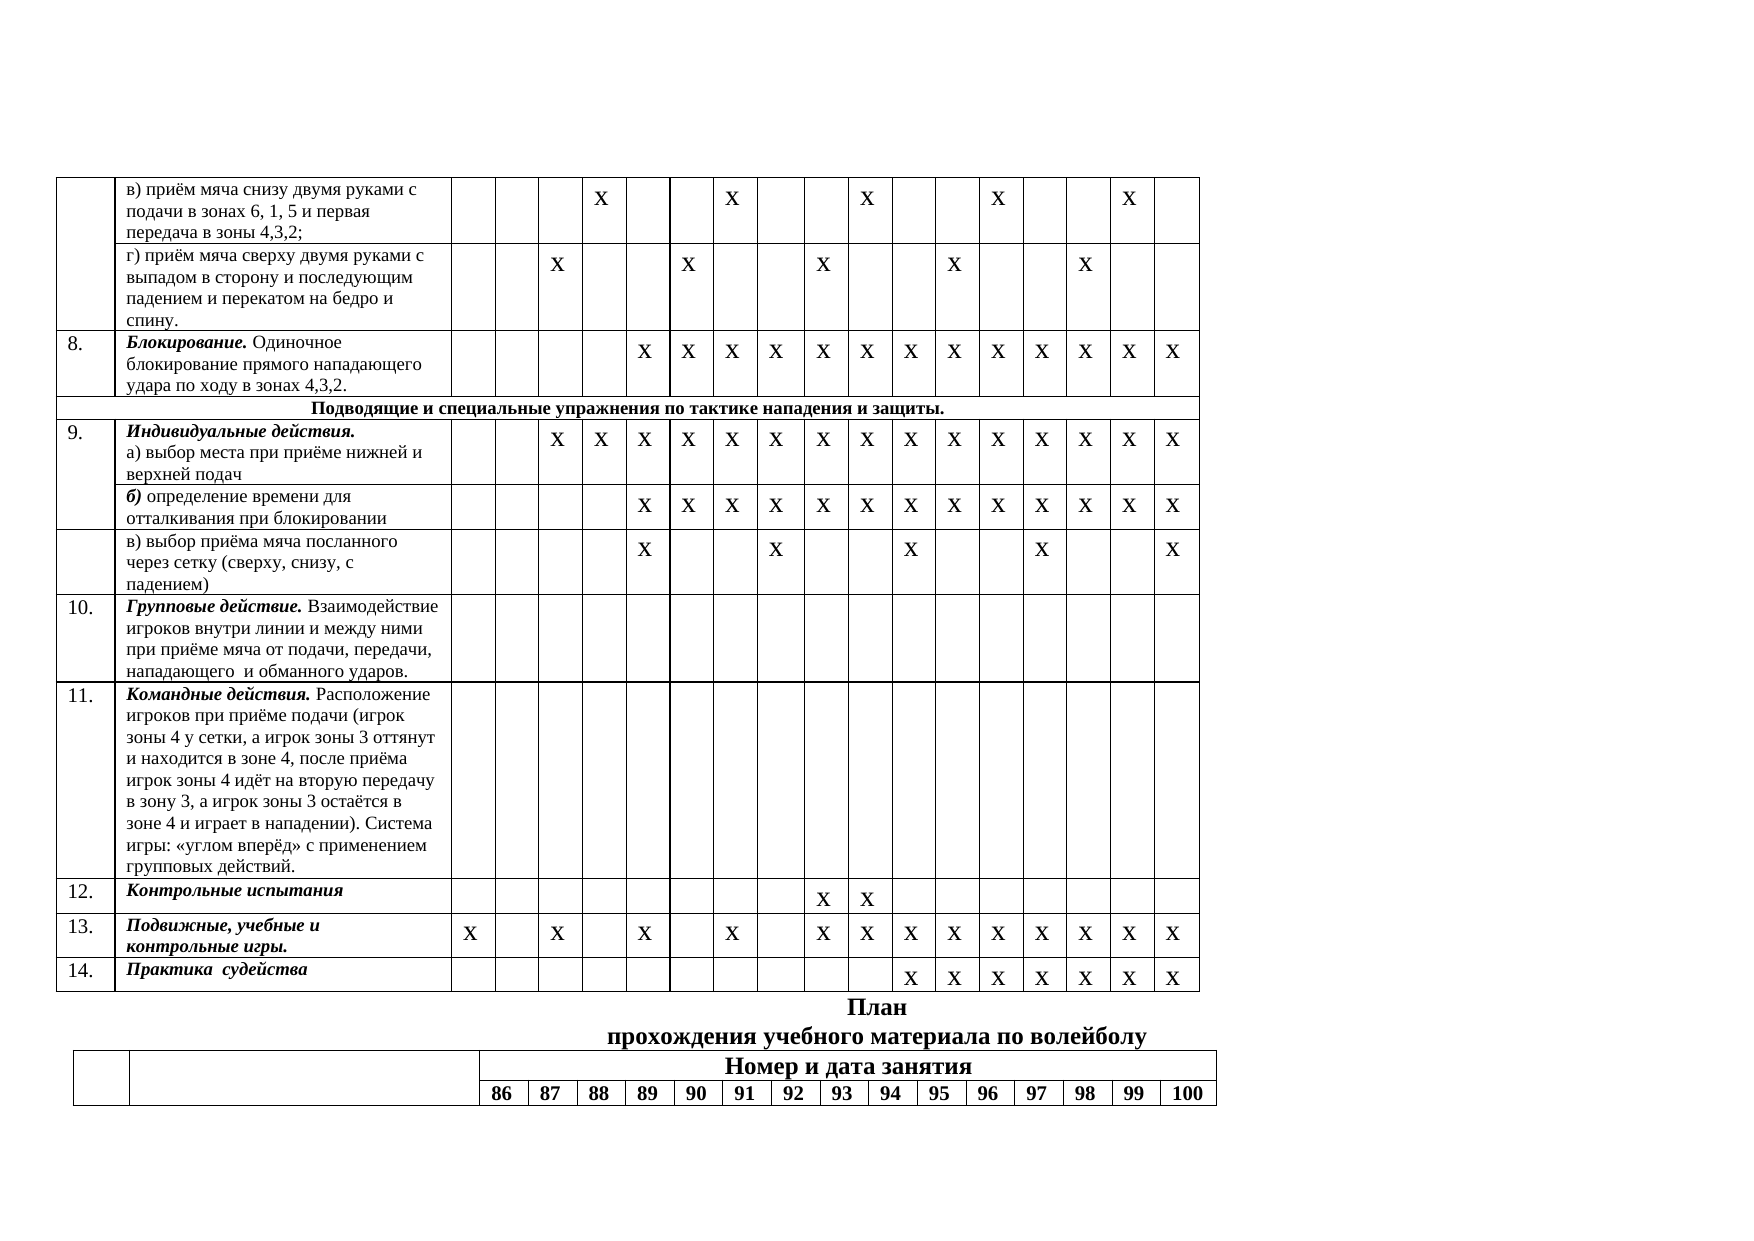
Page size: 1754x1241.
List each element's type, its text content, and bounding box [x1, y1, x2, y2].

table_header Номер и дата занятия [480, 1051, 1216, 1079]
table_cell х [1111, 331, 1154, 396]
table_cell [805, 595, 848, 681]
table_cell х [980, 178, 1023, 243]
table_cell 87 [529, 1081, 577, 1105]
table_cell [758, 914, 804, 957]
table_cell х [714, 485, 757, 528]
table_cell [1155, 595, 1199, 681]
table_cell х [539, 244, 582, 330]
table_cell [1155, 879, 1199, 912]
table_cell х [1111, 958, 1154, 991]
table_cell [849, 958, 892, 991]
table_cell 92 [772, 1081, 820, 1105]
table_cell х [849, 178, 892, 243]
table_cell Подвижные, учебные и контрольные игры. [116, 914, 451, 957]
table_cell в) приём мяча снизу двумя руками с подачи в зонах 6, 1, 5 и первая передача в зоны 4,3,2; [116, 178, 451, 243]
table_cell [496, 683, 538, 878]
table_cell х [758, 331, 804, 396]
table_cell [1024, 683, 1066, 878]
table_cell [980, 595, 1023, 681]
table_cell [714, 879, 757, 912]
table_cell [452, 331, 495, 396]
table_cell 93 [821, 1081, 868, 1105]
table_cell х [805, 331, 848, 396]
table_cell х [1111, 420, 1154, 484]
table_cell х [936, 485, 979, 528]
table_cell х [893, 958, 935, 991]
table_cell 99 [1113, 1081, 1160, 1105]
table_cell х [980, 331, 1023, 396]
table_cell х [758, 485, 804, 528]
table_cell х [849, 331, 892, 396]
table_cell Групповые действие. Взаимодействие игроков внутри линии и между ними при приёме мяча от подачи, передачи, нападающего и обманного ударов. [116, 595, 451, 681]
table_cell х [1111, 914, 1154, 957]
table_cell [1111, 595, 1154, 681]
table_cell [627, 958, 669, 991]
table_cell 100 [1161, 1081, 1216, 1105]
table_cell [671, 178, 713, 243]
text План [118, 992, 1636, 1021]
table_cell [583, 879, 626, 912]
table_cell х [1111, 178, 1154, 243]
table_cell [849, 683, 892, 878]
table_cell х [539, 914, 582, 957]
table_cell [627, 595, 669, 681]
table_cell х [936, 914, 979, 957]
table_cell Блокирование. Одиночное блокирование прямого нападающего удара по ходу в зонах 4,3,2. [116, 331, 451, 396]
table_cell [980, 244, 1023, 330]
table_cell [539, 178, 582, 243]
table_cell х [849, 420, 892, 484]
table_cell 86 [480, 1081, 528, 1105]
table_cell [671, 914, 713, 957]
table_cell 98 [1064, 1081, 1112, 1105]
table_cell [805, 178, 848, 243]
table_cell х [1024, 485, 1066, 528]
table_cell х [1067, 331, 1110, 396]
table_cell [583, 244, 626, 330]
table_cell х [671, 420, 713, 484]
table_cell [1067, 683, 1110, 878]
table_cell х [936, 244, 979, 330]
table_cell [539, 595, 582, 681]
table_cell Подводящие и специальные упражнения по тактике нападения и защиты. [57, 397, 1199, 418]
table_cell х [849, 879, 892, 912]
table_cell 14. [57, 958, 114, 991]
table_cell х [1024, 958, 1066, 991]
table_header [130, 1051, 479, 1105]
table_cell [496, 530, 538, 594]
table_cell [936, 530, 979, 594]
table_cell х [893, 530, 935, 594]
table_header [74, 1051, 129, 1105]
table_cell х [671, 485, 713, 528]
table_cell х [758, 530, 804, 594]
table_cell х [893, 420, 935, 484]
table_cell 91 [723, 1081, 771, 1105]
table_cell х [980, 485, 1023, 528]
table_cell [1067, 178, 1110, 243]
table_cell х [1155, 530, 1199, 594]
table_cell х [714, 178, 757, 243]
table_cell х [849, 485, 892, 528]
table_cell х [1067, 485, 1110, 528]
table_cell [805, 530, 848, 594]
table_cell [849, 595, 892, 681]
table_cell [539, 485, 582, 528]
table_cell [758, 879, 804, 912]
table_cell 96 [967, 1081, 1014, 1105]
table_cell х [627, 331, 669, 396]
table_cell х [583, 178, 626, 243]
table_cell х [1024, 530, 1066, 594]
table_cell [1155, 683, 1199, 878]
table_cell х [671, 331, 713, 396]
table_cell [936, 683, 979, 878]
table_cell [539, 879, 582, 912]
table_cell [627, 683, 669, 878]
table_cell х [714, 914, 757, 957]
table_cell б) определение времени для отталкивания при блокировании [116, 485, 451, 528]
table_cell х [627, 530, 669, 594]
table_cell х [893, 914, 935, 957]
table_cell х [893, 485, 935, 528]
table_cell [980, 683, 1023, 878]
table_cell [583, 595, 626, 681]
text прохождения учебного материала по волейболу [118, 1021, 1636, 1050]
table_cell [936, 879, 979, 912]
table_cell [539, 331, 582, 396]
table_cell 12. [57, 879, 114, 912]
table_cell [893, 683, 935, 878]
table_cell х [980, 420, 1023, 484]
table_cell [805, 958, 848, 991]
table_cell [496, 914, 538, 957]
table_cell [980, 879, 1023, 912]
table_cell [1111, 879, 1154, 912]
table_cell [583, 530, 626, 594]
table_cell [452, 683, 495, 878]
table_cell Контрольные испытания [116, 879, 451, 912]
table_cell [1111, 683, 1154, 878]
table_cell х [805, 914, 848, 957]
table_cell [714, 595, 757, 681]
table_cell [496, 331, 538, 396]
table_cell х [936, 958, 979, 991]
table_cell [758, 683, 804, 878]
table_cell [893, 879, 935, 912]
table_cell [452, 485, 495, 528]
table_cell 13. [57, 914, 114, 957]
table_cell х [1024, 331, 1066, 396]
table_cell в) выбор приёма мяча посланного через сетку (сверху, снизу, с падением) [116, 530, 451, 594]
table_cell [805, 683, 848, 878]
table_cell 88 [578, 1081, 625, 1105]
table_cell [1024, 879, 1066, 912]
table_cell [849, 244, 892, 330]
table_cell [57, 178, 114, 330]
table_cell [1067, 879, 1110, 912]
table_cell 9. [57, 420, 114, 528]
table_cell х [1155, 485, 1199, 528]
table_cell х [583, 420, 626, 484]
table_cell [936, 178, 979, 243]
table_cell [1024, 244, 1066, 330]
table_cell х [1067, 420, 1110, 484]
table_cell [1155, 244, 1199, 330]
table_cell 89 [626, 1081, 674, 1105]
table_cell [583, 331, 626, 396]
table_cell [452, 420, 495, 484]
table_cell х [1155, 914, 1199, 957]
table_cell [627, 244, 669, 330]
table_cell х [980, 958, 1023, 991]
table_cell х [714, 420, 757, 484]
table_cell [849, 530, 892, 594]
table_cell [714, 683, 757, 878]
table_cell [496, 958, 538, 991]
table_cell [539, 530, 582, 594]
table_cell 90 [675, 1081, 722, 1105]
table_cell х [671, 244, 713, 330]
table_cell [980, 530, 1023, 594]
table_cell [57, 530, 114, 594]
table_cell [496, 879, 538, 912]
table_cell [452, 879, 495, 912]
table_cell [583, 958, 626, 991]
table_cell х [627, 420, 669, 484]
table_cell х [539, 420, 582, 484]
table_cell [539, 683, 582, 878]
table_cell [671, 683, 713, 878]
table_cell х [1024, 420, 1066, 484]
table_cell 10. [57, 595, 114, 681]
table_cell х [1024, 914, 1066, 957]
table_cell [1111, 244, 1154, 330]
table_cell [496, 244, 538, 330]
table_cell [539, 958, 582, 991]
table_cell [936, 595, 979, 681]
table_cell х [627, 914, 669, 957]
table_cell х [849, 914, 892, 957]
table_cell [627, 178, 669, 243]
table_cell [893, 595, 935, 681]
table_cell [496, 420, 538, 484]
table_cell х [805, 485, 848, 528]
table_cell х [627, 485, 669, 528]
table_cell [1024, 178, 1066, 243]
table_cell х [980, 914, 1023, 957]
table_cell х [936, 331, 979, 396]
table_cell х [936, 420, 979, 484]
table_cell х [805, 244, 848, 330]
table_cell х [1155, 420, 1199, 484]
table_cell х [893, 331, 935, 396]
table_cell х [1155, 331, 1199, 396]
table_cell [1111, 530, 1154, 594]
table_cell [671, 595, 713, 681]
table_cell х [1111, 485, 1154, 528]
table_cell х [714, 331, 757, 396]
table_cell х [1067, 244, 1110, 330]
table_cell [893, 244, 935, 330]
table_cell [452, 530, 495, 594]
table_cell [671, 879, 713, 912]
table_cell Индивидуальные действия. а) выбор места при приёме нижней и верхней подач [116, 420, 451, 484]
table_cell [893, 178, 935, 243]
table_cell [714, 958, 757, 991]
table_cell 11. [57, 683, 114, 878]
table_cell [452, 178, 495, 243]
table_cell [583, 914, 626, 957]
table_cell х [452, 914, 495, 957]
table_cell [714, 244, 757, 330]
table_cell х [1155, 958, 1199, 991]
table_cell [671, 530, 713, 594]
table_cell [496, 485, 538, 528]
table_cell 97 [1015, 1081, 1063, 1105]
table_cell х [1067, 958, 1110, 991]
table_cell [1024, 595, 1066, 681]
table_cell 95 [918, 1081, 966, 1105]
table_cell х [805, 879, 848, 912]
table_cell Командные действия. Расположение игроков при приёме подачи (игрок зоны 4 у сетки, а игрок зоны 3 оттянут и находится в зоне 4, после приёма игрок зоны 4 идёт на вторую передачу в зону 3, а игрок зоны 3 остаётся в зоне 4 и играет в нападении). Система игры: «углом вперёд» с применением групповых действий. [116, 683, 451, 878]
table_cell [452, 958, 495, 991]
table_cell 8. [57, 331, 114, 396]
table_cell [627, 879, 669, 912]
table_cell [496, 178, 538, 243]
table_cell 94 [869, 1081, 917, 1105]
table_cell [496, 595, 538, 681]
table_cell [758, 244, 804, 330]
table_cell [1067, 595, 1110, 681]
table_cell х [805, 420, 848, 484]
table_cell [758, 958, 804, 991]
table_cell [758, 595, 804, 681]
table_cell [583, 683, 626, 878]
table_cell х [1067, 914, 1110, 957]
table_cell х [758, 420, 804, 484]
table_cell [1155, 178, 1199, 243]
table_cell г) приём мяча сверху двумя руками с выпадом в сторону и последующим падением и перекатом на бедро и спину. [116, 244, 451, 330]
table_cell [758, 178, 804, 243]
table_cell [452, 244, 495, 330]
table_cell Практика судейства [116, 958, 451, 991]
table_cell [583, 485, 626, 528]
table_cell [714, 530, 757, 594]
table_cell [1067, 530, 1110, 594]
table_cell [671, 958, 713, 991]
table_cell [452, 595, 495, 681]
